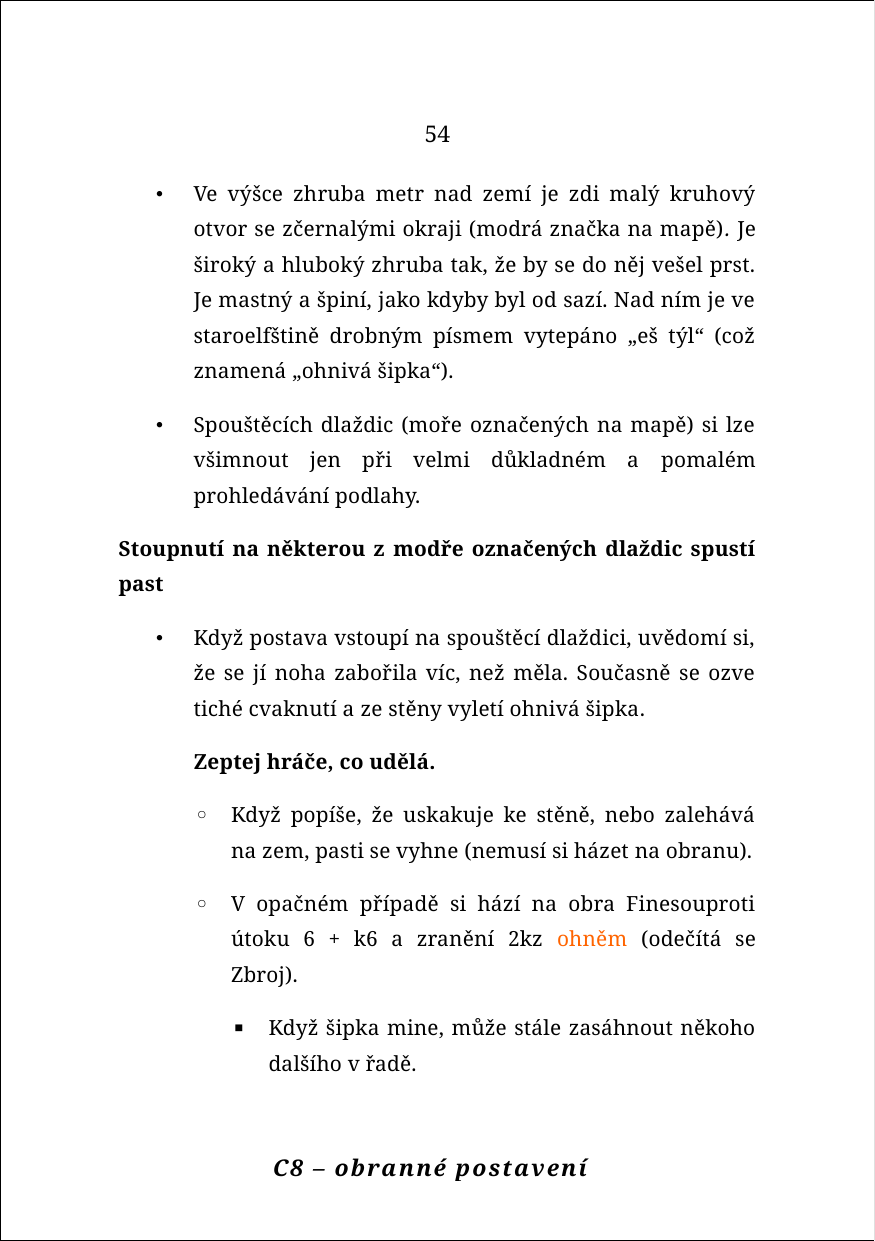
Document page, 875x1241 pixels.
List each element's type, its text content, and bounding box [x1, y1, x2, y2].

list Když postava vstoupí na spouštěcí dlaždici, uvědomí si, že se jí noha zabořila víc, než měla. Současně se ozve tiché cvaknutí a ze stěny vyletí ohnivá šipka. [156, 623, 756, 722]
list Když popíše, že uskakuje ke stěně, nebo zalehává na zem, pasti se vyhne (nemusí si házet na obranu). [193, 800, 756, 864]
list Když šipka mine, může stále zasáhnout někoho dalšího v řadě. [231, 1013, 756, 1077]
text Stoupnutí na některou z⁠ modře označených dlaždic spustí past [118, 534, 756, 598]
list V opačném případě si hází na obra Finesouproti útoku 6 + k6 a zranění 2kz ohněm (odečítá se Zbroj). [193, 889, 756, 988]
list Zeptej hráče, co udělá. [156, 747, 756, 776]
list Ve výšce zhruba metr nad zemí je zdi malý kruhový otvor se zčernalými okraji (modrá značka na mapě). Je široký a⁠ hluboký zhruba tak, že by se do něj vešel prst. Je mastný a⁠ špiní, jako kdyby byl od sazí. Nad ním je ve staroelfštině drobným písmem vytepáno „eš týl“ (což znamená „ohnivá šipka“). [156, 179, 756, 385]
list Spouštěcích dlaždic (moře označených na mapě) si lze všimnout jen při velmi důkladném a⁠ pomalém prohledávání podlahy. [156, 410, 756, 509]
